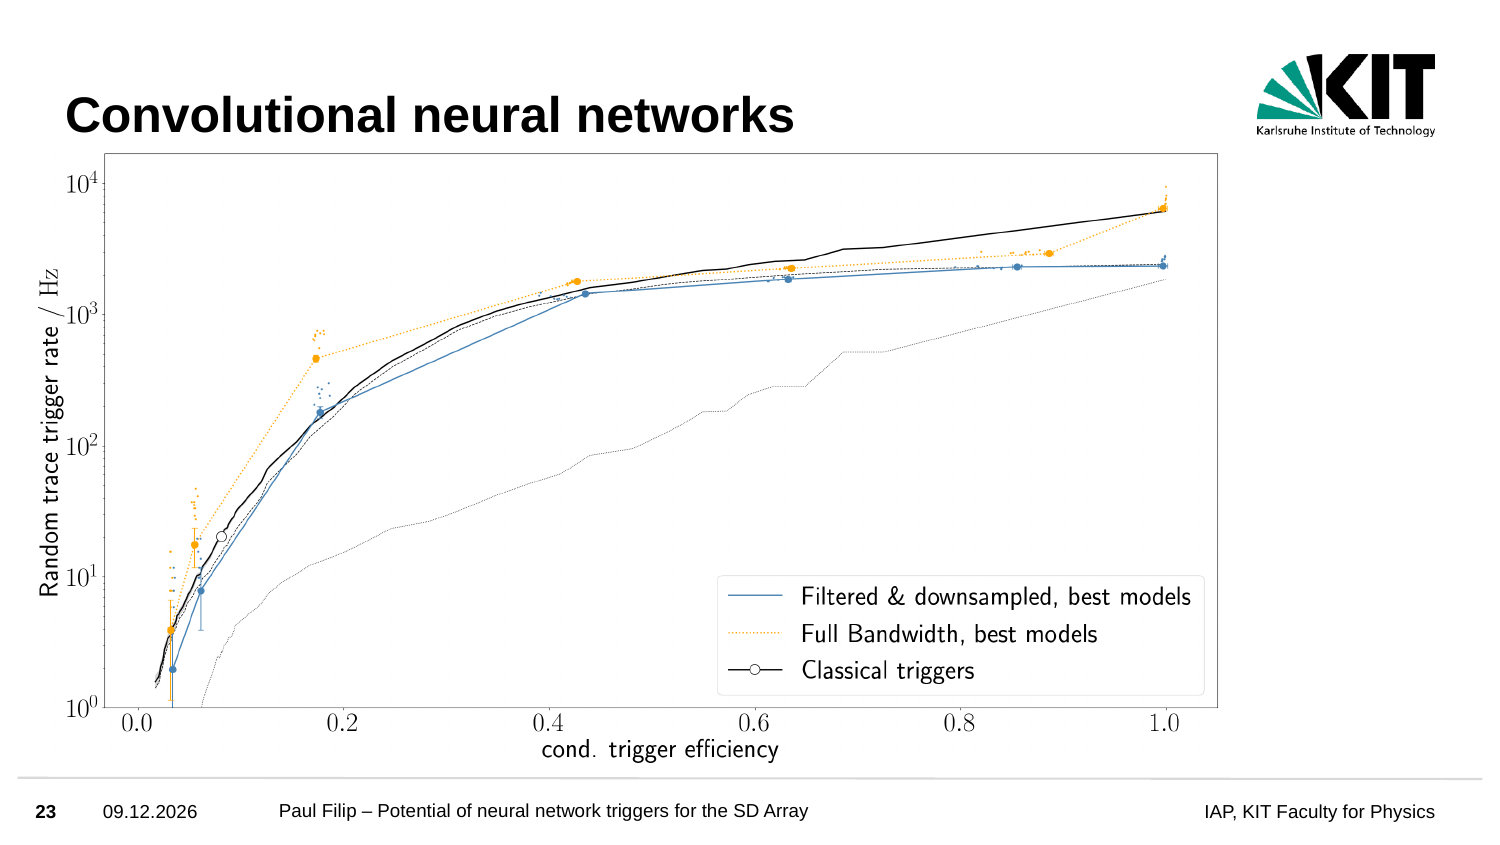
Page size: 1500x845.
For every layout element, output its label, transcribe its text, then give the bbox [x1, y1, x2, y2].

picture [33, 149, 1222, 767]
picture [1257, 54, 1435, 137]
title Convolutional neural networks [64, 48, 1192, 144]
